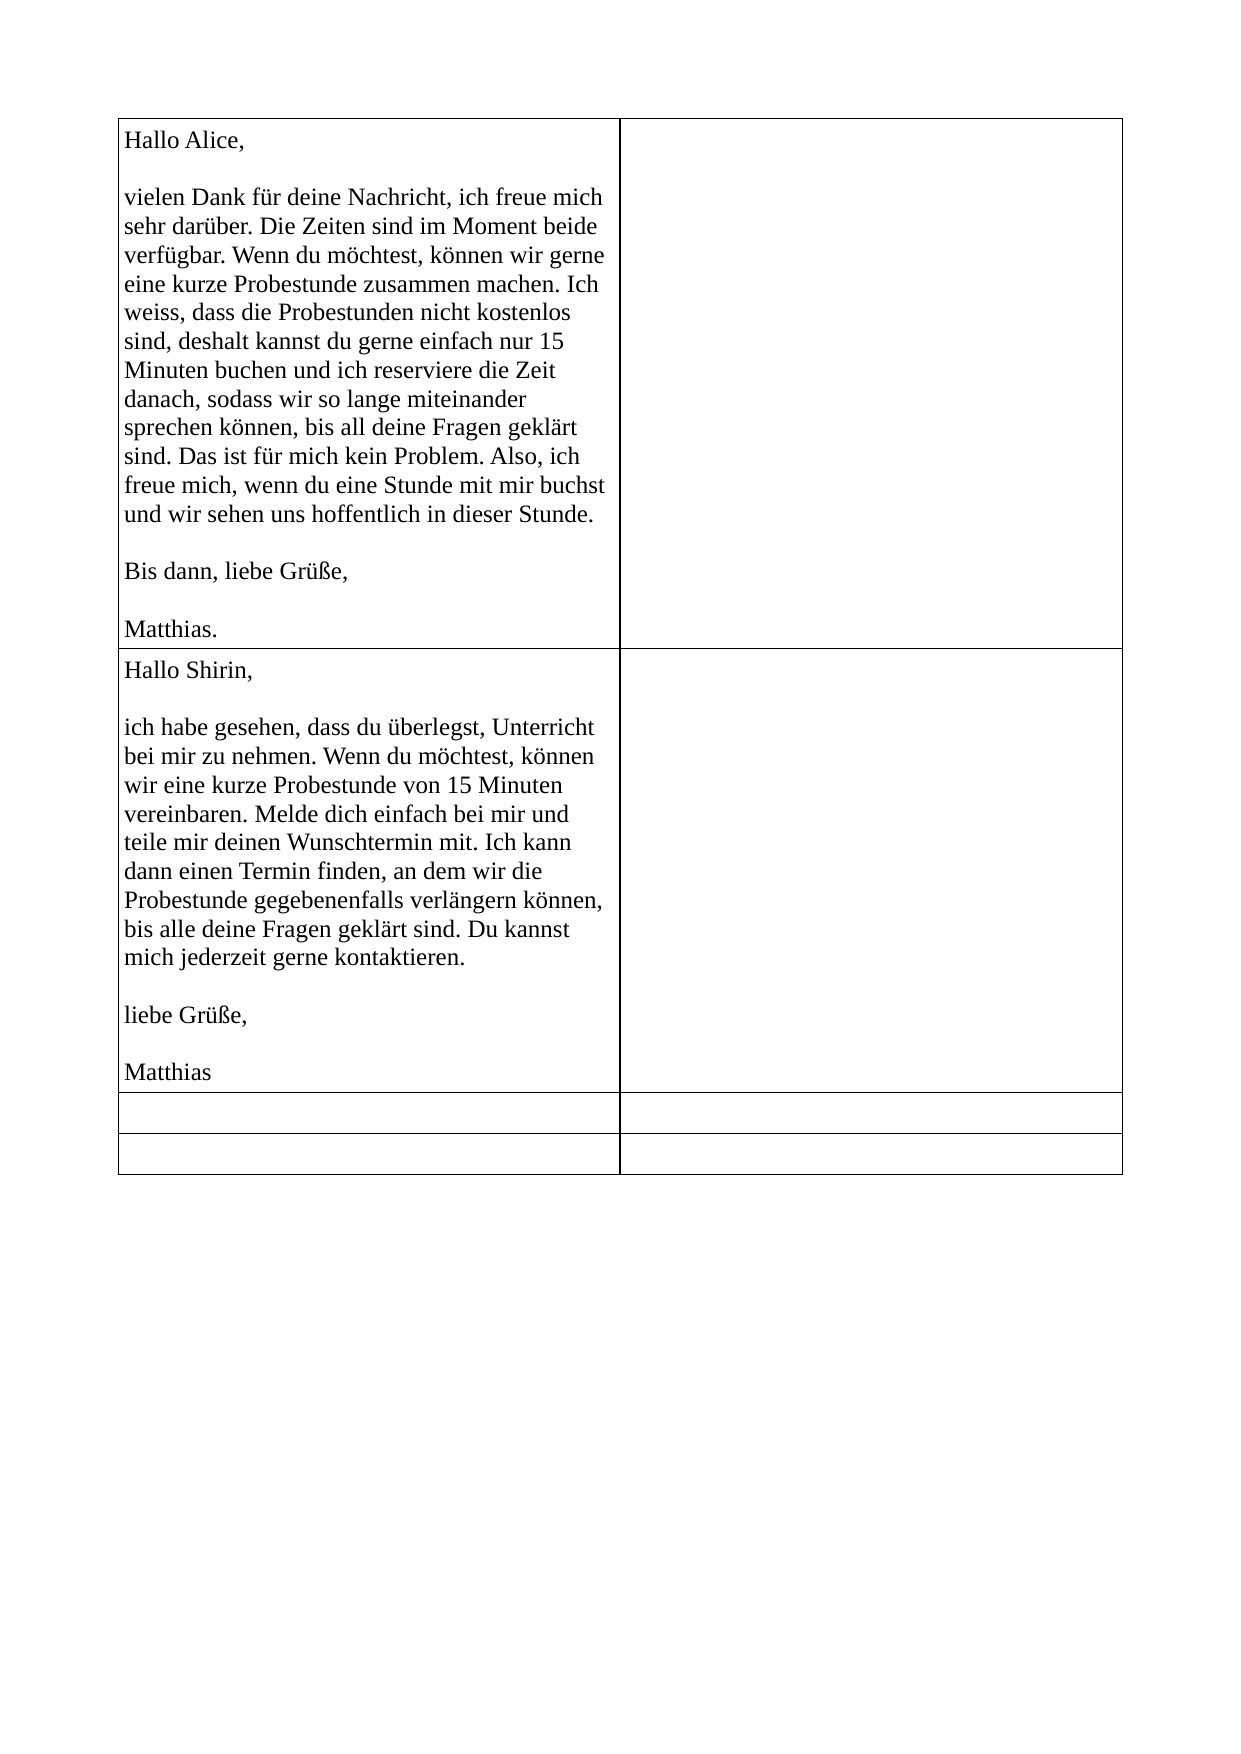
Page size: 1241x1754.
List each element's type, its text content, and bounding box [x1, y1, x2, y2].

table_cell [119, 1093, 619, 1133]
table_header [621, 119, 1122, 648]
table_header Hallo Alice, vielen Dank für deine Nachricht, ich freue mich sehr darüber. Die Zeiten sind im Moment beide verfügbar. Wenn du möchtest, können wir gerne eine kurze Probestunde zusammen machen. Ich weiss, dass die Probestunden nicht kostenlos sind, deshalt kannst du gerne einfach nur 15 Minuten buchen und ich reserviere die Zeit danach, sodass wir so lange miteinander sprechen können, bis all deine Fragen geklärt sind. Das ist für mich kein Problem. Also, ich freue mich, wenn du eine Stunde mit mir buchst und wir sehen uns hoffentlich in dieser Stunde. Bis dann, liebe Grüße, Matthias. [119, 119, 619, 648]
table_cell [621, 1093, 1122, 1133]
table_cell Hallo Shirin, ich habe gesehen, dass du überlegst, Unterricht bei mir zu nehmen. Wenn du möchtest, können wir eine kurze Probestunde von 15 Minuten vereinbaren. Melde dich einfach bei mir und teile mir deinen Wunschtermin mit. Ich kann dann einen Termin finden, an dem wir die Probestunde gegebenenfalls verlängern können, bis alle deine Fragen geklärt sind. Du kannst mich jederzeit gerne kontaktieren. liebe Grüße, Matthias [119, 649, 619, 1092]
table_cell [621, 649, 1122, 1092]
table_cell [119, 1134, 619, 1174]
table_cell [621, 1134, 1122, 1174]
